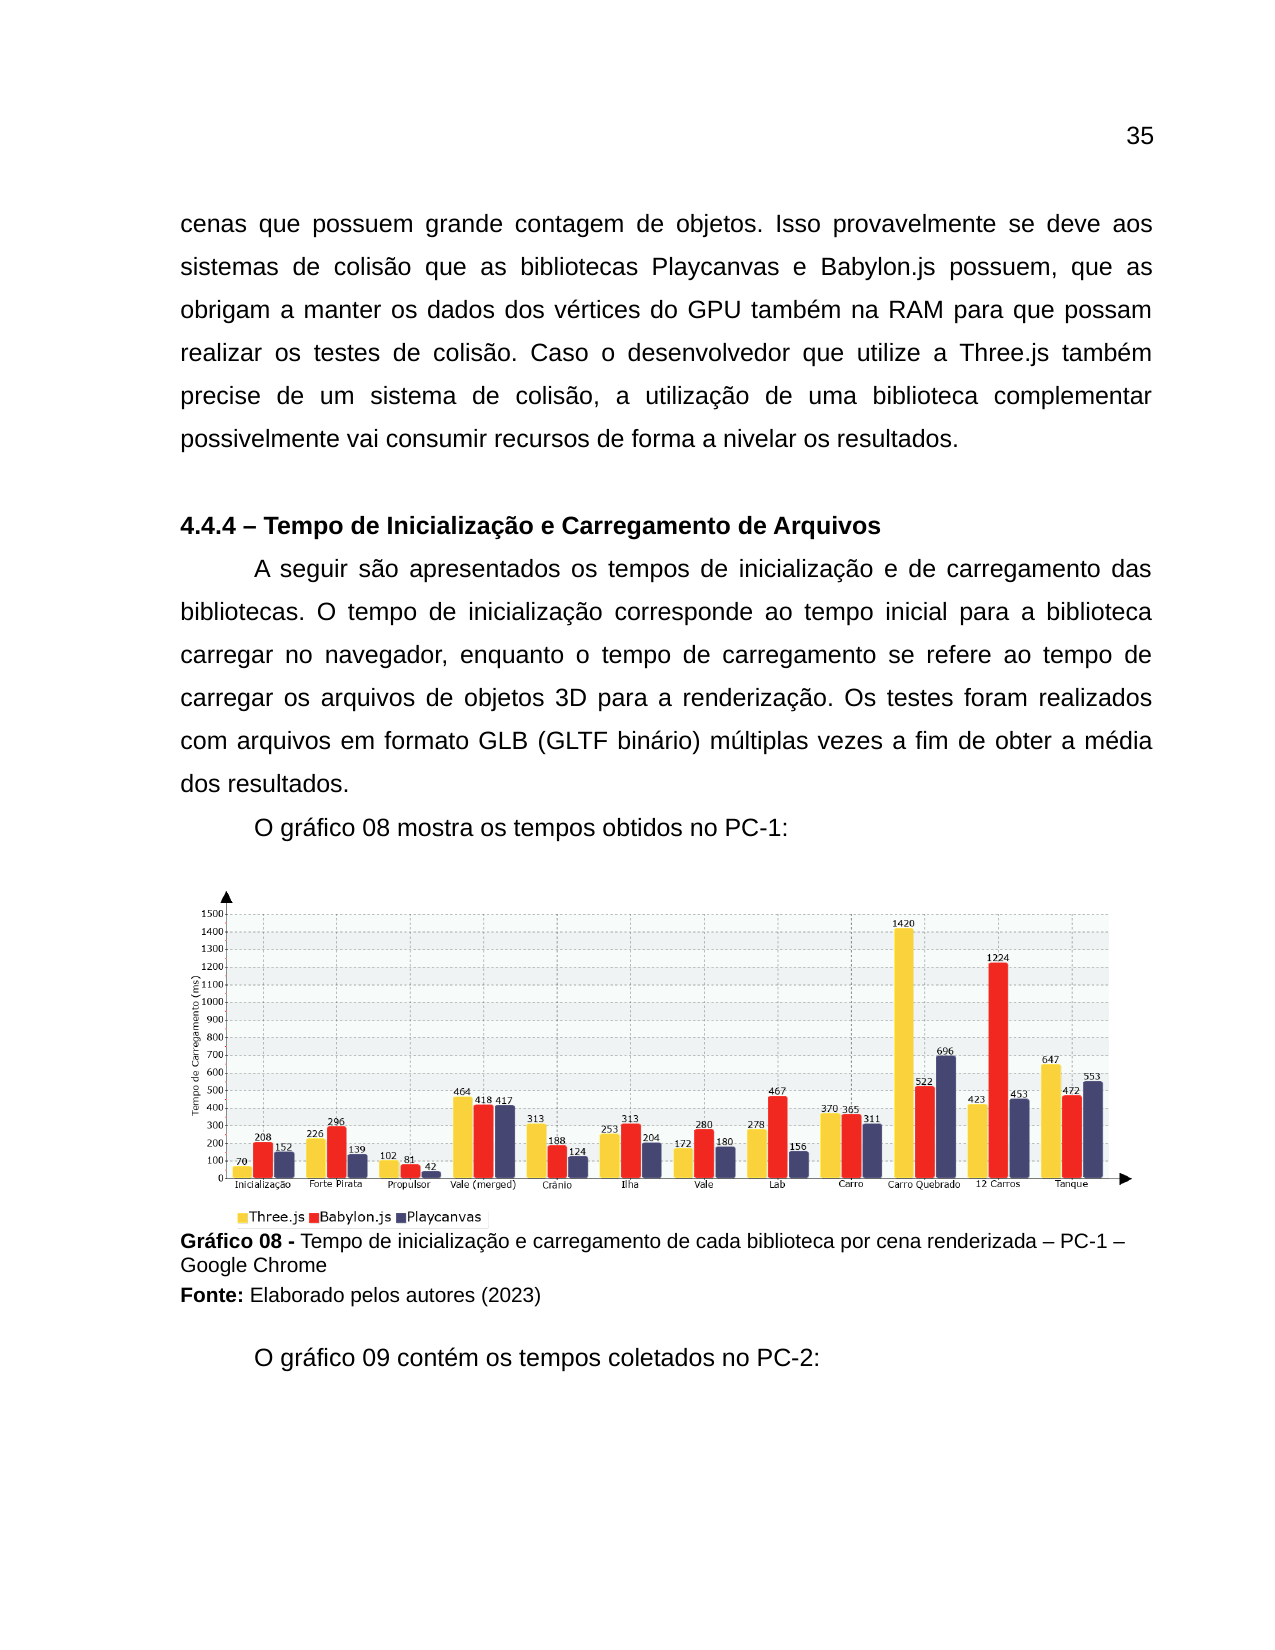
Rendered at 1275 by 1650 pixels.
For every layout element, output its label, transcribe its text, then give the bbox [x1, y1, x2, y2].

text cenas que possuem grande contagem de objetos. Isso provavelmente se deve aos sistemas de colisão que as bibliotecas Playcanvas e Babylon.js possuem, que as obrigam a manter os dados dos vértices do GPU também na RAM para que possam realizar os testes de colisão. Caso o desenvolvedor que utilize a Three.js também precise de um sistema de colisão, a utilização de uma biblioteca complementar possivelmente vai consumir recursos de forma a nivelar os resultados. [180, 209, 1154, 453]
text O gráfico 08 mostra os tempos obtidos no PC-1: [180, 813, 1154, 841]
text Fonte: Elaborado pelos autores (2023) [180, 1283, 1154, 1307]
text O gráfico 09 contém os tempos coletados no PC-2: [180, 1343, 1154, 1372]
text A seguir são apresentados os tempos de inicialização e de carregamento das bibliotecas. O tempo de inicialização corresponde ao tempo inicial para a biblioteca carregar no navegador, enquanto o tempo de carregamento se refere ao tempo de carregar os arquivos de objetos 3D para a renderização. Os testes foram realizados com arquivos em formato GLB (GLTF binário) múltiplas vezes a fim de obter a média dos resultados. [180, 554, 1154, 798]
picture [180, 885, 1154, 1230]
subtitle 4.4.4 – Tempo de Inicialização e Carregamento de Arquivos [180, 511, 1154, 539]
text Gráfico 08 - Tempo de inicialização e carregamento de cada biblioteca por cena renderizada – PC-1 – Google Chrome [180, 1230, 1154, 1277]
